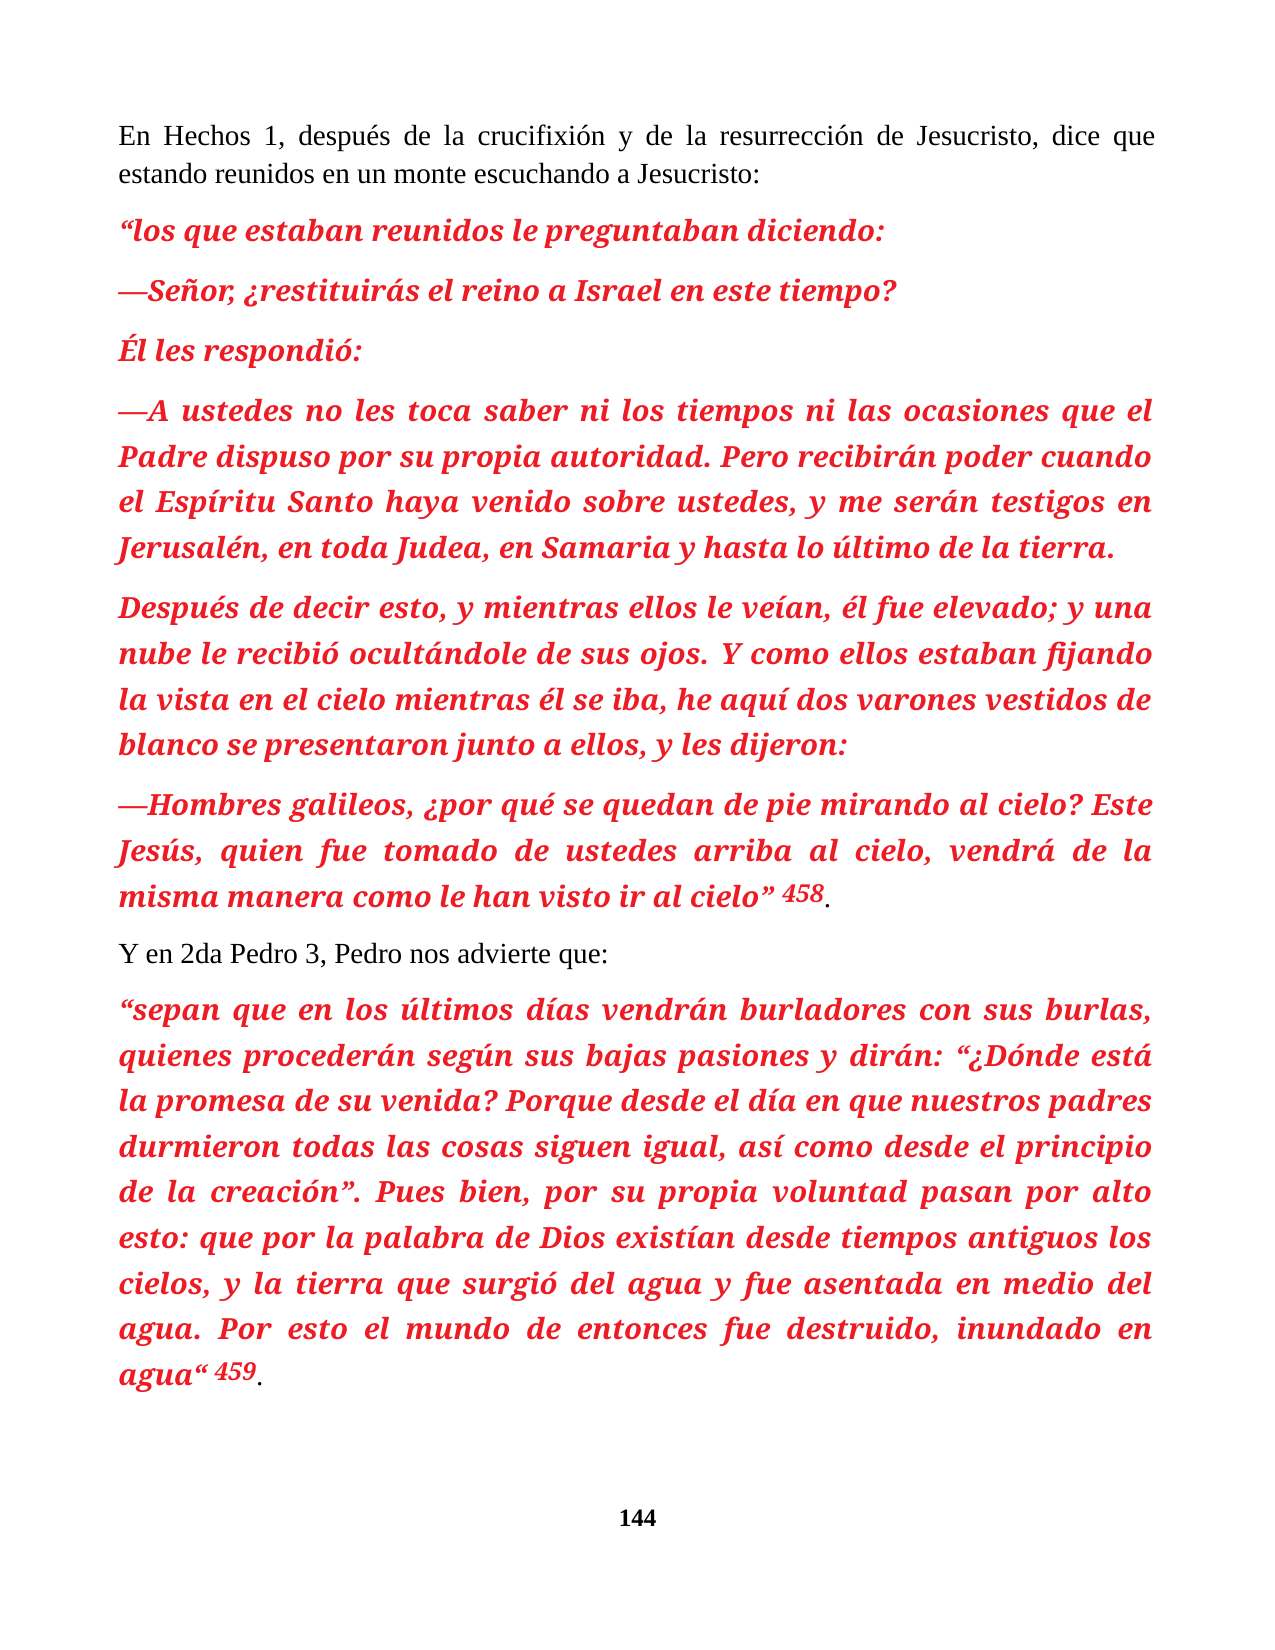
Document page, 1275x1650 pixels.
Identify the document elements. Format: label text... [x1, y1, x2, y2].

text —A ustedes no les toca saber ni los tiempos ni las ocasiones que el Padre dispuso por su propia autoridad. Pero recibirán poder cuando el Espíritu Santo haya venido sobre ustedes, y me serán testigos en Jerusalén, en toda Judea, en Samaria y hasta lo último de la tierra. [118, 390, 1157, 567]
text Después de decir esto, y mientras ellos le veían, él fue elevado; y una nube le recibió ocultándole de sus ojos. Y como ellos estaban fijando la vista en el cielo mientras él se iba, he aquí dos varones vestidos de blanco se presentaron junto a ellos, y les dijeron: [118, 587, 1157, 764]
text —Señor, ¿restituirás el reino a Israel en este tiempo? [118, 270, 1157, 310]
text “los que estaban reunidos le preguntaban diciendo: [118, 210, 1157, 249]
text “sepan que en los últimos días vendrán burladores con sus burlas, quienes procederán según sus bajas pasiones y dirán: “¿Dónde está la promesa de su venida? Porque desde el día en que nuestros padres durmieron todas las cosas siguen igual, así como desde el principio de la creación”. Pues bien, por su propia voluntad pasan por alto esto: que por la palabra de Dios existían desde tiempos antiguos los cielos, y la tierra que surgió del agua y fue asentada en medio del agua. Por esto el mundo de entonces fue destruido, inundado en agua“ . [118, 989, 1157, 1394]
text Él les respondió: [118, 330, 1157, 370]
text —Hombres galileos, ¿por qué se quedan de pie mirando al cielo? Este Jesús, quien fue tomado de ustedes arriba al cielo, vendrá de la misma manera como le han visto ir al cielo” . [118, 784, 1157, 916]
text En Hechos 1, después de la crucifixión y de la resurrección de Jesucristo, dice que estando reunidos en un monte escuchando a Jesucristo: [118, 118, 1157, 190]
text Y en 2da Pedro 3, Pedro nos advierte que: [118, 936, 1157, 969]
